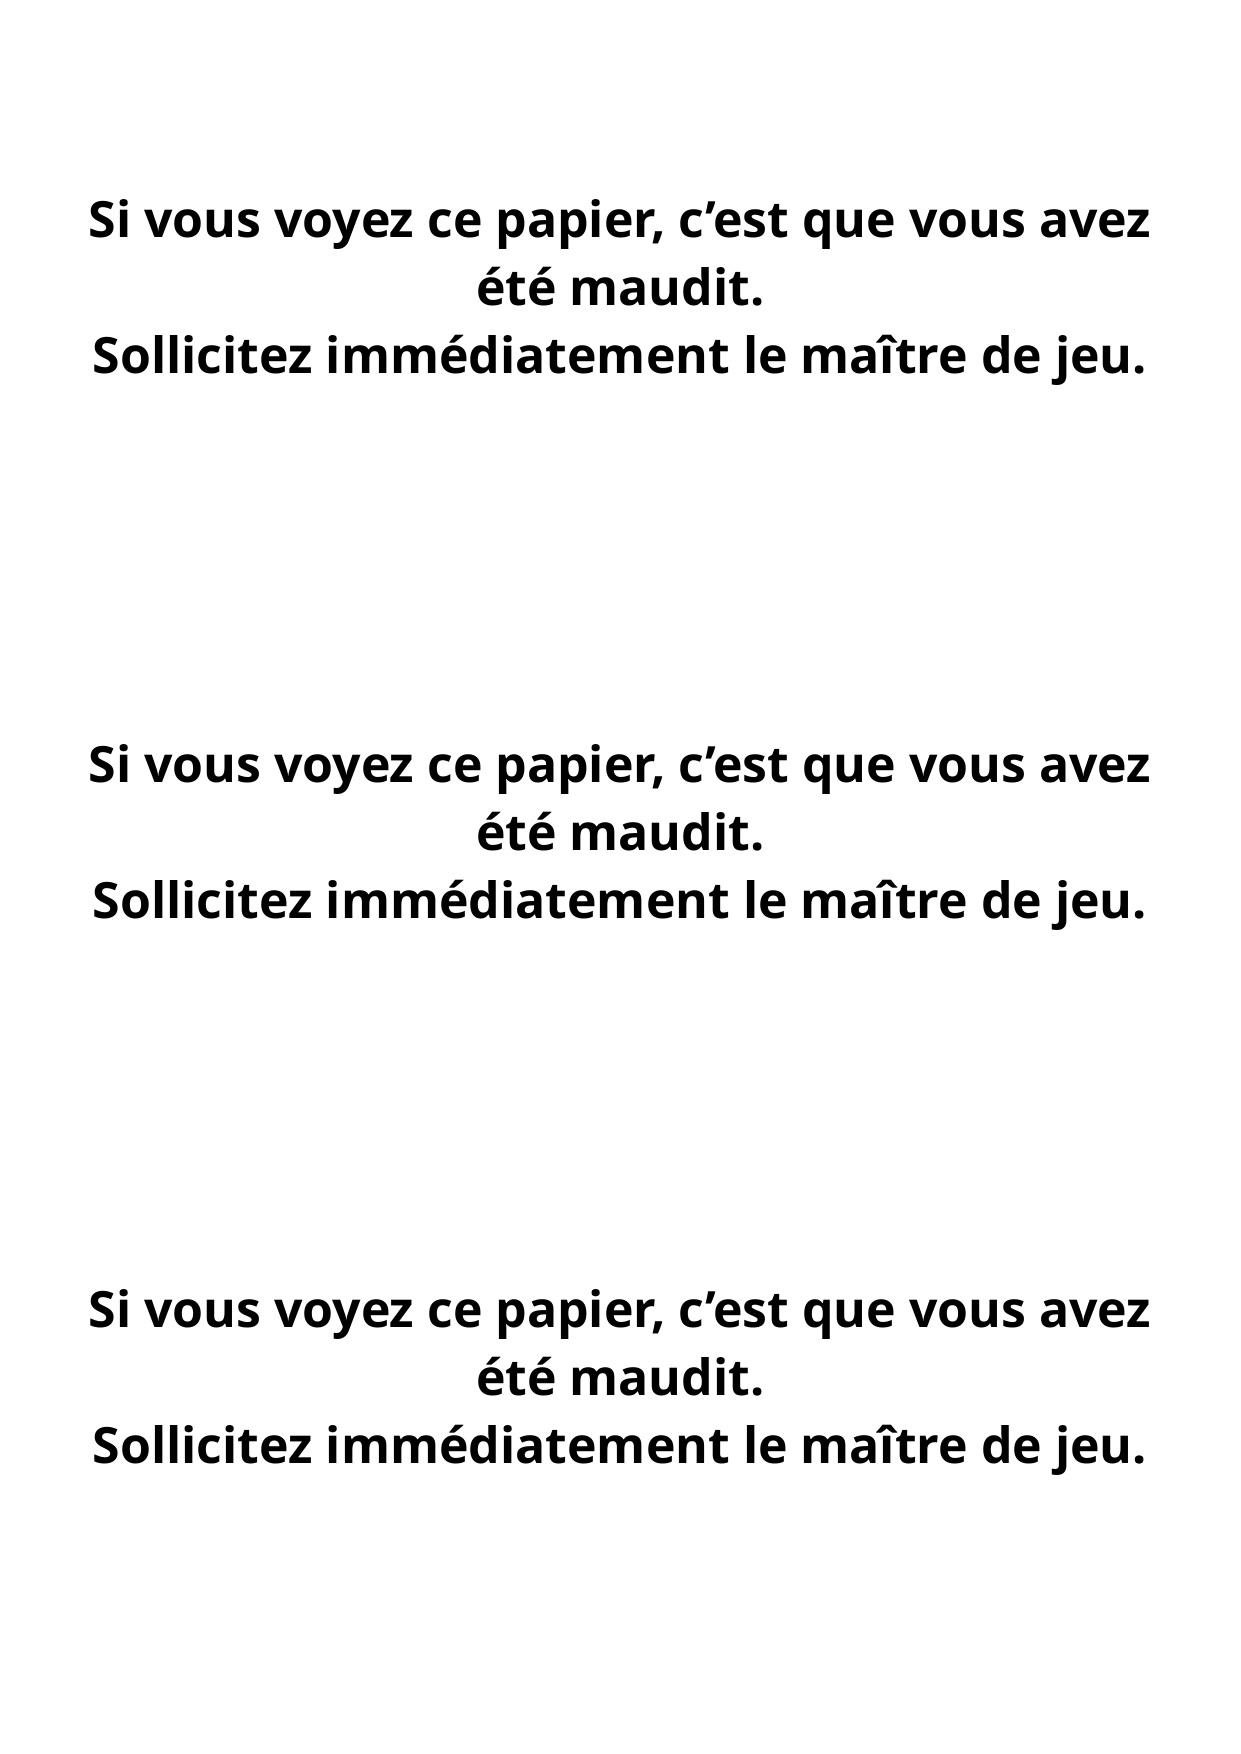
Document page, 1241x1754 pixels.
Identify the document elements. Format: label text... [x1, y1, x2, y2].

text Si vous voyez ce papier, c’est que vous avez été maudit. [59, 1274, 1181, 1410]
text Sollicitez immédiatement le maître de jeu. [59, 865, 1181, 933]
text Si vous voyez ce papier, c’est que vous avez été maudit. [59, 184, 1181, 320]
text Sollicitez immédiatement le maître de jeu. [59, 1410, 1181, 1478]
text Sollicitez immédiatement le maître de jeu. [59, 320, 1181, 388]
text Si vous voyez ce papier, c’est que vous avez été maudit. [59, 729, 1181, 865]
